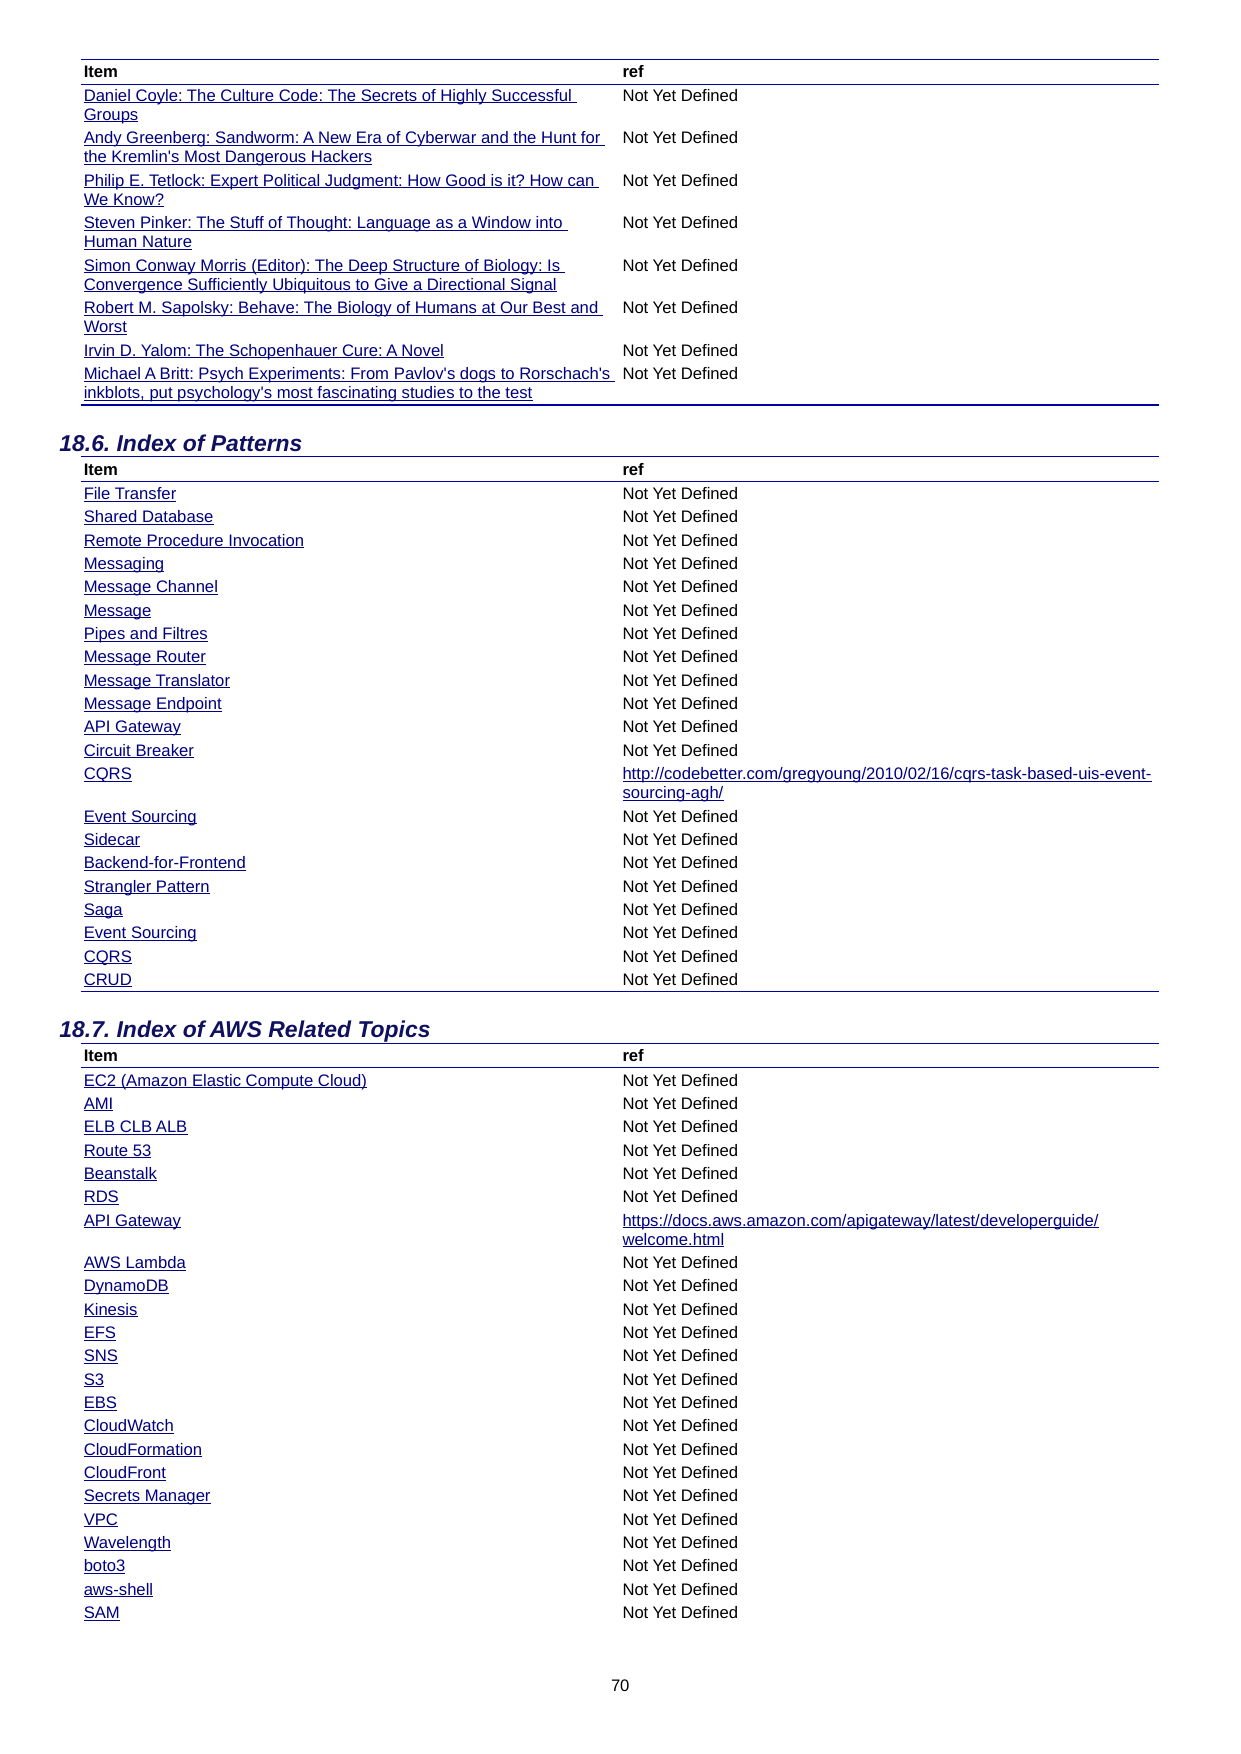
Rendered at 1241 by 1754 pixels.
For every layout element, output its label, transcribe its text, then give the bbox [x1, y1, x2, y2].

table_cell Not Yet Defined [620, 1391, 1159, 1414]
table_cell Not Yet Defined [620, 1162, 1159, 1185]
table_cell File Transfer [81, 482, 620, 505]
table_cell Not Yet Defined [620, 1251, 1159, 1274]
table_cell Not Yet Defined [620, 1368, 1159, 1391]
table_cell Not Yet Defined [620, 921, 1159, 944]
table_cell Not Yet Defined [620, 692, 1159, 715]
table_cell Not Yet Defined [620, 1115, 1159, 1138]
table_cell Not Yet Defined [620, 804, 1159, 828]
table_cell Not Yet Defined [620, 1138, 1159, 1162]
table_cell Event Sourcing [81, 804, 620, 828]
table_cell Sidecar [81, 828, 620, 851]
table_cell Not Yet Defined [620, 1274, 1159, 1297]
table_cell Philip E. Tetlock: Expert Political Judgment: How Good is it? How can We Know? [81, 169, 620, 211]
table_cell Not Yet Defined [620, 851, 1159, 874]
table_cell Andy Greenberg: Sandworm: A New Era of Cyberwar and the Hunt for the Kremlin's Most Dangerous Hackers [81, 126, 620, 168]
table_cell Not Yet Defined [620, 898, 1159, 921]
table_cell Not Yet Defined [620, 1531, 1159, 1554]
table_cell CRUD [81, 968, 620, 991]
table_cell Not Yet Defined [620, 552, 1159, 575]
table_header ref [620, 1044, 1159, 1067]
table_cell Not Yet Defined [620, 874, 1159, 898]
table_cell Not Yet Defined [620, 529, 1159, 552]
table_cell EBS [81, 1391, 620, 1414]
table_cell Not Yet Defined [620, 599, 1159, 622]
table_cell Not Yet Defined [620, 1554, 1159, 1577]
table_cell CloudWatch [81, 1414, 620, 1437]
table_cell Not Yet Defined [620, 1484, 1159, 1507]
table_header ref [620, 457, 1159, 481]
table_cell Not Yet Defined [620, 715, 1159, 738]
table_cell https://docs.aws.amazon.com/apigateway/latest/developerguide/welcome.html [620, 1208, 1159, 1251]
table_cell Not Yet Defined [620, 968, 1159, 991]
table_cell SNS [81, 1344, 620, 1367]
table_cell Not Yet Defined [620, 828, 1159, 851]
table_cell API Gateway [81, 1208, 620, 1251]
table_cell EC2 (Amazon Elastic Compute Cloud) [81, 1068, 620, 1092]
table_cell Message [81, 599, 620, 622]
table_cell Not Yet Defined [620, 505, 1159, 528]
table_cell Not Yet Defined [620, 1601, 1159, 1624]
table_cell Not Yet Defined [620, 1414, 1159, 1437]
table_cell Not Yet Defined [620, 211, 1159, 253]
table_cell Daniel Coyle: The Culture Code: The Secrets of Highly Successful Groups [81, 85, 620, 126]
table_cell Messaging [81, 552, 620, 575]
table_cell ELB CLB ALB [81, 1115, 620, 1138]
table_cell Event Sourcing [81, 921, 620, 944]
table_cell Not Yet Defined [620, 669, 1159, 692]
table_cell Not Yet Defined [620, 1344, 1159, 1367]
table_cell CloudFormation [81, 1438, 620, 1461]
table_cell Message Router [81, 645, 620, 668]
table_cell Not Yet Defined [620, 739, 1159, 762]
table_cell Not Yet Defined [620, 622, 1159, 645]
table_cell Not Yet Defined [620, 575, 1159, 598]
table_cell Not Yet Defined [620, 1508, 1159, 1531]
table_cell Message Endpoint [81, 692, 620, 715]
table_cell Steven Pinker: The Stuff of Thought: Language as a Window into Human Nature [81, 211, 620, 253]
table_cell Not Yet Defined [620, 1438, 1159, 1461]
table_cell http://codebetter.com/gregyoung/2010/02/16/cqrs-task-based-uis-event-sourcing-agh/ [620, 762, 1159, 804]
table_cell Shared Database [81, 505, 620, 528]
table_cell Not Yet Defined [620, 126, 1159, 168]
table_cell Not Yet Defined [620, 339, 1159, 362]
table_cell CloudFront [81, 1461, 620, 1484]
table_cell Not Yet Defined [620, 482, 1159, 505]
table_cell aws-shell [81, 1578, 620, 1601]
table_cell AMI [81, 1092, 620, 1115]
table_cell Not Yet Defined [620, 1068, 1159, 1092]
table_cell S3 [81, 1368, 620, 1391]
table_cell Strangler Pattern [81, 874, 620, 898]
table_cell Remote Procedure Invocation [81, 529, 620, 552]
table_cell Irvin D. Yalom: The Schopenhauer Cure: A Novel [81, 339, 620, 362]
table_cell Not Yet Defined [620, 254, 1159, 296]
table_cell Robert M. Sapolsky: Behave: The Biology of Humans at Our Best and Worst [81, 296, 620, 338]
table_cell Not Yet Defined [620, 85, 1159, 126]
table_cell SAM [81, 1601, 620, 1624]
table_cell API Gateway [81, 715, 620, 738]
table_cell Not Yet Defined [620, 1092, 1159, 1115]
table_cell Not Yet Defined [620, 1578, 1159, 1601]
table_cell Not Yet Defined [620, 645, 1159, 668]
table_cell Simon Conway Morris (Editor): The Deep Structure of Biology: Is Convergence Sufficiently Ubiquitous to Give a Directional Signal [81, 254, 620, 296]
table_cell Route 53 [81, 1138, 620, 1162]
table_cell Not Yet Defined [620, 169, 1159, 211]
table_cell CQRS [81, 762, 620, 804]
table_cell Not Yet Defined [620, 944, 1159, 968]
table_cell Not Yet Defined [620, 362, 1159, 404]
table_cell RDS [81, 1185, 620, 1208]
table_cell boto3 [81, 1554, 620, 1577]
table_cell DynamoDB [81, 1274, 620, 1297]
table_cell EFS [81, 1321, 620, 1344]
table_cell Pipes and Filtres [81, 622, 620, 645]
table_cell AWS Lambda [81, 1251, 620, 1274]
table_cell Backend-for-Frontend [81, 851, 620, 874]
table_cell Not Yet Defined [620, 1185, 1159, 1208]
subtitle Index of AWS Related Topics [59, 1016, 1181, 1043]
table_cell Not Yet Defined [620, 296, 1159, 338]
table_cell Circuit Breaker [81, 739, 620, 762]
table_cell Not Yet Defined [620, 1321, 1159, 1344]
table_cell Secrets Manager [81, 1484, 620, 1507]
table_cell Not Yet Defined [620, 1461, 1159, 1484]
table_header Item [81, 60, 620, 83]
table_header ref [620, 60, 1159, 83]
table_cell Saga [81, 898, 620, 921]
table_cell Message Channel [81, 575, 620, 598]
table_header Item [81, 457, 620, 481]
table_cell Michael A Britt: Psych Experiments: From Pavlov's dogs to Rorschach's inkblots, put psychology's most fascinating studies to the test [81, 362, 620, 404]
subtitle Index of Patterns [59, 430, 1181, 456]
table_cell Beanstalk [81, 1162, 620, 1185]
table_cell Not Yet Defined [620, 1298, 1159, 1321]
table_cell Kinesis [81, 1298, 620, 1321]
table_cell CQRS [81, 944, 620, 968]
table_header Item [81, 1044, 620, 1067]
table_cell Message Translator [81, 669, 620, 692]
table_cell Wavelength [81, 1531, 620, 1554]
table_cell VPC [81, 1508, 620, 1531]
